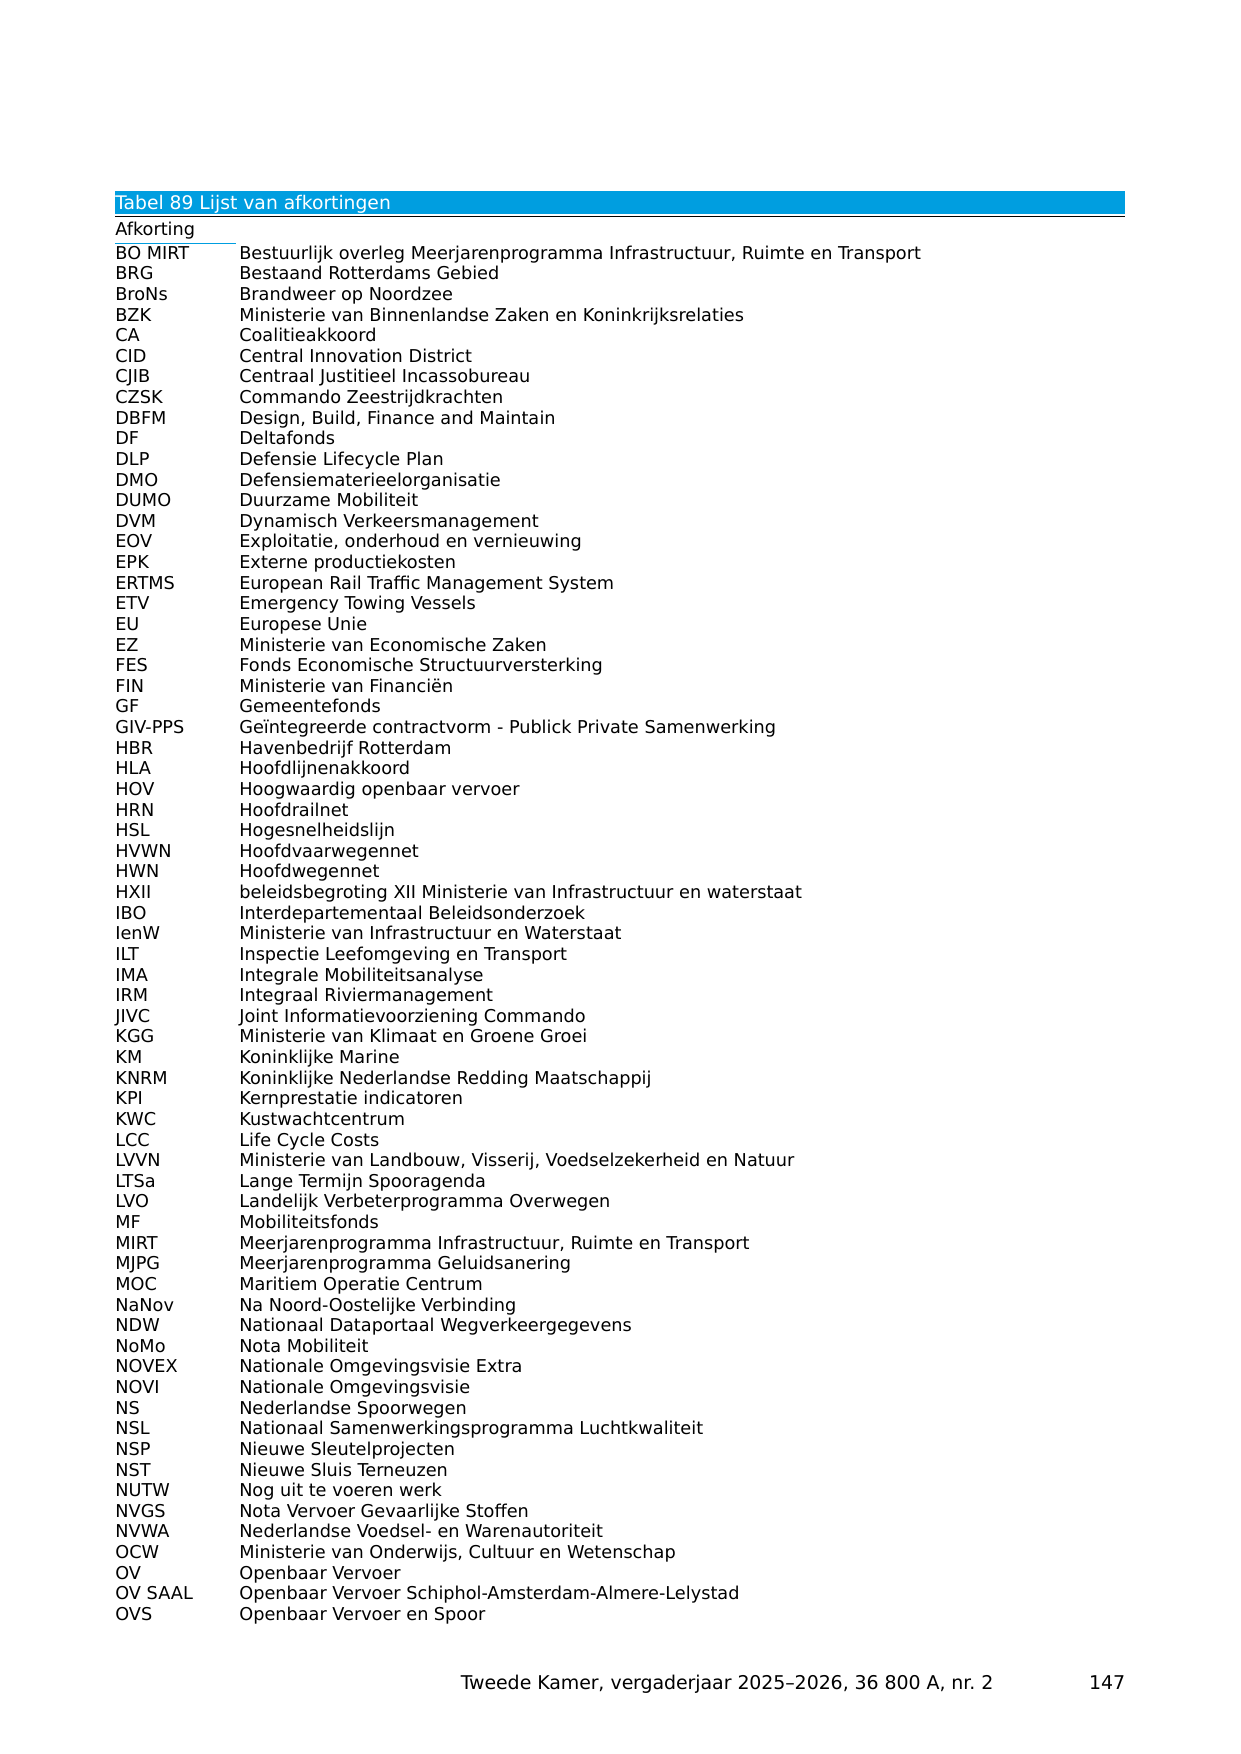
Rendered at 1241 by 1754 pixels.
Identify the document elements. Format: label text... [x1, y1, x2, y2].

table_cell Integraal Riviermanagement [236, 985, 1125, 1006]
table_cell Ministerie van Binnenlandse Zaken en Koninkrijksrelaties [236, 305, 1125, 325]
table_cell NaNov [115, 1295, 236, 1315]
table_cell Havenbedrijf Rotterdam [236, 738, 1125, 758]
table_cell KPI [115, 1088, 236, 1109]
table_cell Fonds Economische Structuurversterking [236, 655, 1125, 676]
table_cell CZSK [115, 387, 236, 408]
table_cell HWN [115, 861, 236, 882]
table_cell FIN [115, 676, 236, 696]
table_cell Life Cycle Costs [236, 1130, 1125, 1150]
table_cell OVS [115, 1604, 236, 1624]
table_cell BRG [115, 263, 236, 284]
table_cell HSL [115, 820, 236, 841]
table_cell Gemeentefonds [236, 696, 1125, 717]
table_cell Nederlandse Voedsel- en Warenautoriteit [236, 1521, 1125, 1542]
table_cell HXII [115, 882, 236, 903]
table_cell Centraal Justitieel Incassobureau [236, 366, 1125, 387]
table_cell Design, Build, Finance and Maintain [236, 408, 1125, 428]
table_cell HRN [115, 800, 236, 820]
table_cell LVVN [115, 1150, 236, 1171]
table_cell DBFM [115, 408, 236, 428]
table_cell NSP [115, 1439, 236, 1459]
table_cell NoMo [115, 1336, 236, 1356]
table_cell NOVEX [115, 1356, 236, 1377]
table_cell Hoofdlijnenakkoord [236, 758, 1125, 779]
table_cell Openbaar Vervoer [236, 1563, 1125, 1583]
table_cell Hoofdrailnet [236, 800, 1125, 820]
table_cell Openbaar Vervoer Schiphol-Amsterdam-Almere-Lelystad [236, 1583, 1125, 1604]
table_cell Na Noord-Oostelijke Verbinding [236, 1295, 1125, 1315]
table_cell JIVC [115, 1006, 236, 1026]
table_cell HOV [115, 779, 236, 799]
table_cell NST [115, 1460, 236, 1480]
table_cell Commando Zeestrijdkrachten [236, 387, 1125, 408]
table_cell [236, 217, 1125, 243]
table_cell GF [115, 696, 236, 717]
table_cell Koninklijke Nederlandse Redding Maatschappij [236, 1068, 1125, 1088]
table_cell Maritiem Operatie Centrum [236, 1274, 1125, 1294]
table_cell Duurzame Mobiliteit [236, 490, 1125, 511]
table_cell BroNs [115, 284, 236, 304]
table_cell Brandweer op Noordzee [236, 284, 1125, 304]
table_cell OV SAAL [115, 1583, 236, 1604]
table_cell Hoogwaardig openbaar vervoer [236, 779, 1125, 799]
table_cell NUTW [115, 1480, 236, 1501]
table_cell Mobiliteitsfonds [236, 1212, 1125, 1233]
table_cell Afkorting [115, 217, 236, 243]
table_cell EZ [115, 635, 236, 655]
table_cell Interdepartementaal Beleidsonderzoek [236, 903, 1125, 923]
table_cell DVM [115, 511, 236, 531]
table_cell Bestuurlijk overleg Meerjarenprogramma Infrastructuur, Ruimte en Transport [236, 243, 1125, 263]
table_cell Geïntegreerde contractvorm - Publick Private Samenwerking [236, 717, 1125, 738]
table_cell Defensie Lifecycle Plan [236, 449, 1125, 469]
table_cell IBO [115, 903, 236, 923]
table_cell IMA [115, 965, 236, 985]
table_cell Nederlandse Spoorwegen [236, 1398, 1125, 1418]
table_cell NVWA [115, 1521, 236, 1542]
table_cell Ministerie van Landbouw, Visserij, Voedselzekerheid en Natuur [236, 1150, 1125, 1171]
table_cell BO MIRT [115, 244, 236, 263]
table_cell Nationaal Samenwerkingsprogramma Luchtkwaliteit [236, 1418, 1125, 1439]
table_cell Nota Mobiliteit [236, 1336, 1125, 1356]
table_cell CA [115, 325, 236, 346]
table_cell NVGS [115, 1501, 236, 1521]
table_cell Externe productiekosten [236, 552, 1125, 573]
table_cell beleidsbegroting XII Ministerie van Infrastructuur en waterstaat [236, 882, 1125, 903]
table_cell LCC [115, 1130, 236, 1150]
table_cell Meerjarenprogramma Geluidsanering [236, 1253, 1125, 1274]
table_cell Openbaar Vervoer en Spoor [236, 1604, 1125, 1624]
table_cell NOVI [115, 1377, 236, 1398]
table_cell ILT [115, 944, 236, 964]
table_cell FES [115, 655, 236, 676]
table_cell DUMO [115, 490, 236, 511]
table_cell Ministerie van Klimaat en Groene Groei [236, 1026, 1125, 1047]
table_cell Hoofdvaarwegennet [236, 841, 1125, 861]
table_cell Joint Informatievoorziening Commando [236, 1006, 1125, 1026]
table_cell EU [115, 614, 236, 634]
table_cell MJPG [115, 1253, 236, 1274]
table_cell MF [115, 1212, 236, 1233]
table_cell Deltafonds [236, 428, 1125, 449]
table_cell Emergency Towing Vessels [236, 593, 1125, 614]
table_cell EOV [115, 531, 236, 552]
table_cell Hoofdwegennet [236, 861, 1125, 882]
table_cell KGG [115, 1026, 236, 1047]
table_cell Ministerie van Onderwijs, Cultuur en Wetenschap [236, 1542, 1125, 1563]
table_cell Ministerie van Infrastructuur en Waterstaat [236, 923, 1125, 944]
table_cell ETV [115, 593, 236, 614]
table_cell NSL [115, 1418, 236, 1439]
table_cell Defensiematerieelorganisatie [236, 470, 1125, 490]
table_cell IRM [115, 985, 236, 1006]
table_cell CJIB [115, 366, 236, 387]
table_cell ERTMS [115, 573, 236, 593]
table_cell KWC [115, 1109, 236, 1129]
table_cell DLP [115, 449, 236, 469]
table_cell DF [115, 428, 236, 449]
table_cell Nationale Omgevingsvisie [236, 1377, 1125, 1398]
table_cell Meerjarenprogramma Infrastructuur, Ruimte en Transport [236, 1233, 1125, 1253]
table_cell HLA [115, 758, 236, 779]
table_cell European Rail Traffic Management System [236, 573, 1125, 593]
table_cell GIV-PPS [115, 717, 236, 738]
table_cell Lange Termijn Spooragenda [236, 1171, 1125, 1191]
table_cell EPK [115, 552, 236, 573]
table_cell OCW [115, 1542, 236, 1563]
table_cell Integrale Mobiliteitsanalyse [236, 965, 1125, 985]
table_cell Landelijk Verbeterprogramma Overwegen [236, 1191, 1125, 1212]
table_cell NDW [115, 1315, 236, 1336]
table_cell Europese Unie [236, 614, 1125, 634]
table_cell Exploitatie, onderhoud en vernieuwing [236, 531, 1125, 552]
table_cell Nota Vervoer Gevaarlijke Stoffen [236, 1501, 1125, 1521]
table_cell Central Innovation District [236, 346, 1125, 366]
table_cell DMO [115, 470, 236, 490]
table_cell KNRM [115, 1068, 236, 1088]
table_cell Nieuwe Sleutelprojecten [236, 1439, 1125, 1459]
table_cell Nog uit te voeren werk [236, 1480, 1125, 1501]
table_cell OV [115, 1563, 236, 1583]
table_cell HBR [115, 738, 236, 758]
table_cell Kustwachtcentrum [236, 1109, 1125, 1129]
table_cell Hogesnelheidslijn [236, 820, 1125, 841]
table_cell Dynamisch Verkeersmanagement [236, 511, 1125, 531]
table_cell LTSa [115, 1171, 236, 1191]
table_cell MOC [115, 1274, 236, 1294]
table_cell Bestaand Rotterdams Gebied [236, 263, 1125, 284]
table_cell Ministerie van Financiën [236, 676, 1125, 696]
table_cell MIRT [115, 1233, 236, 1253]
table_cell CID [115, 346, 236, 366]
table_cell Inspectie Leefomgeving en Transport [236, 944, 1125, 964]
table_cell BZK [115, 305, 236, 325]
table_cell Kernprestatie indicatoren [236, 1088, 1125, 1109]
table_cell HVWN [115, 841, 236, 861]
table_cell LVO [115, 1191, 236, 1212]
table_cell KM [115, 1047, 236, 1068]
table_cell NS [115, 1398, 236, 1418]
table_cell IenW [115, 923, 236, 944]
table_cell Nationaal Dataportaal Wegverkeergegevens [236, 1315, 1125, 1336]
table_cell Nieuwe Sluis Terneuzen [236, 1460, 1125, 1480]
table_cell Ministerie van Economische Zaken [236, 635, 1125, 655]
table_cell Nationale Omgevingsvisie Extra [236, 1356, 1125, 1377]
table_cell Coalitieakkoord [236, 325, 1125, 346]
table_cell Koninklijke Marine [236, 1047, 1125, 1068]
